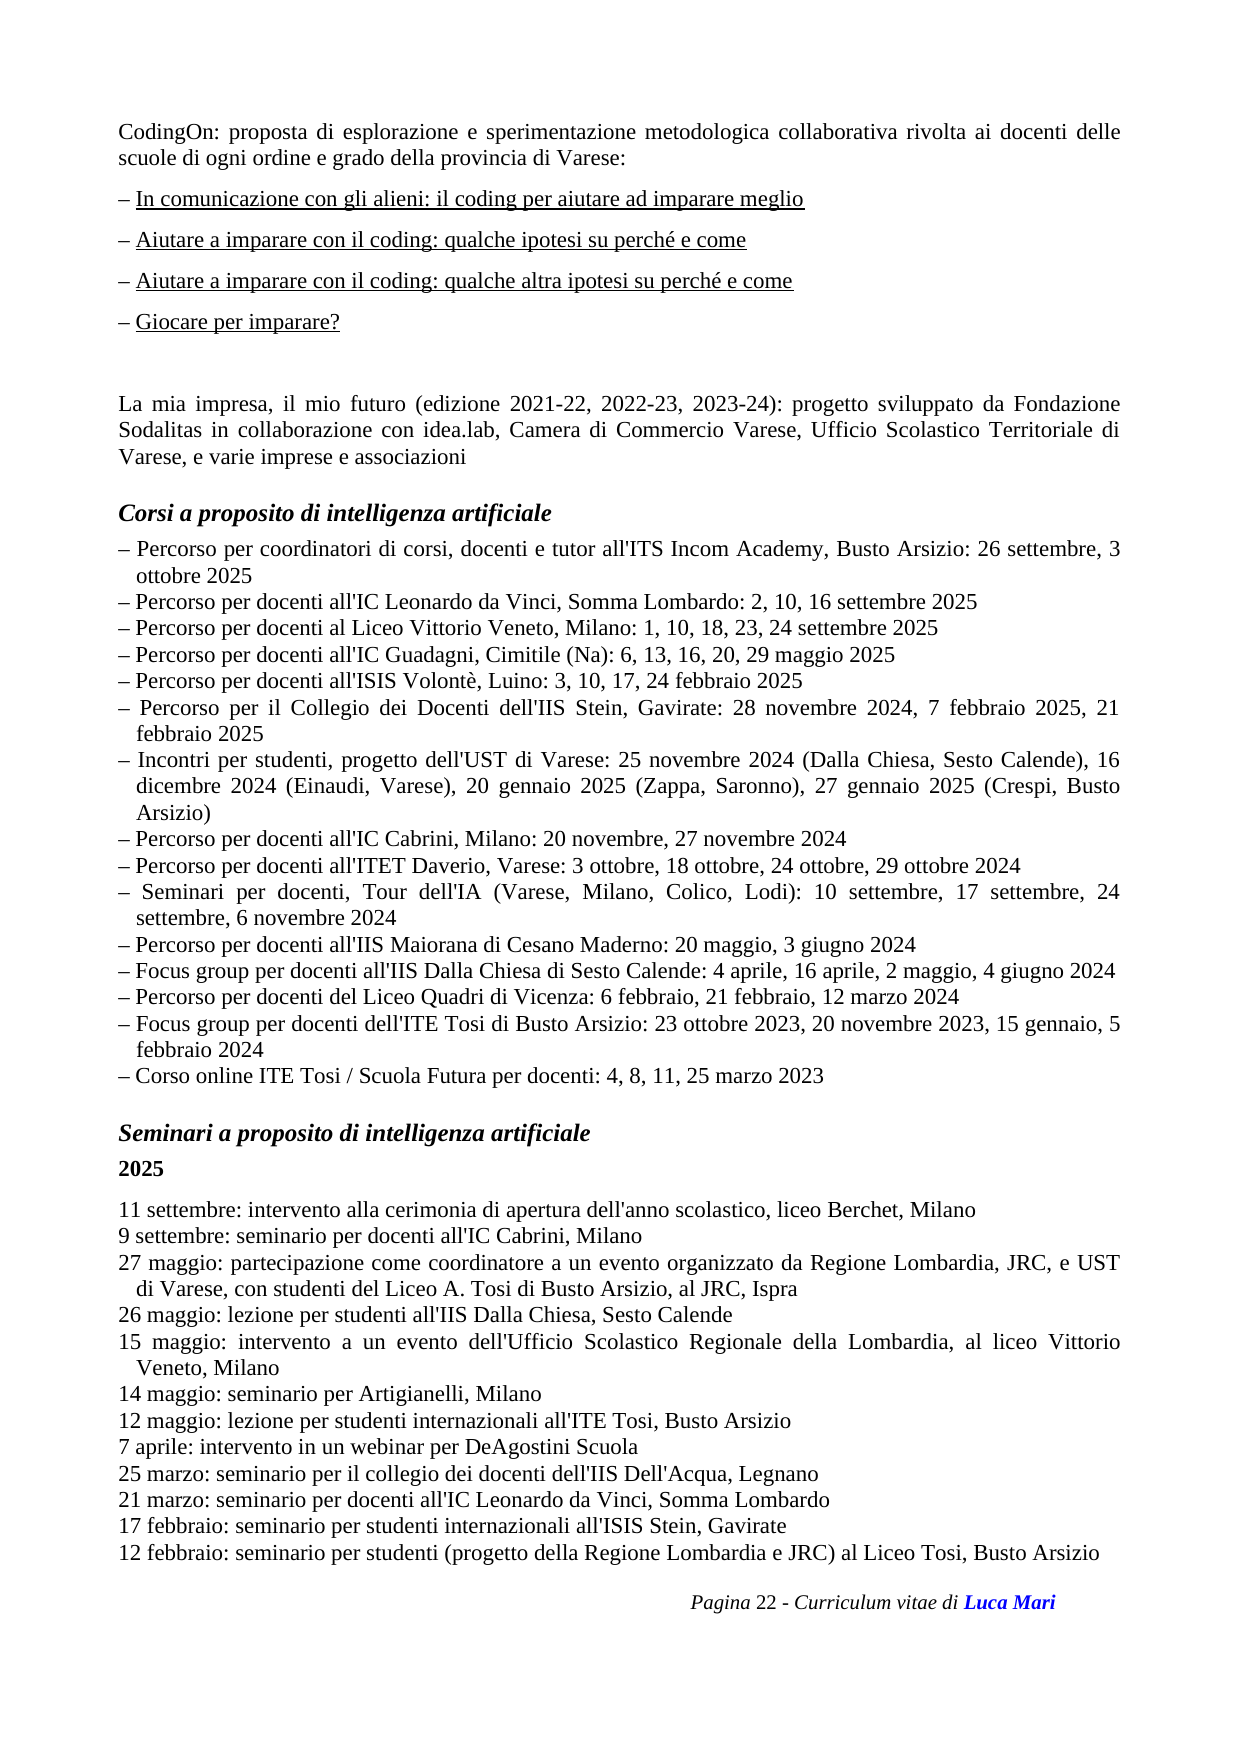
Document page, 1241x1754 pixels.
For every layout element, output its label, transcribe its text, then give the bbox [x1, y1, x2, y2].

text CodingOn: proposta di esplorazione e sperimentazione metodologica collaborativa rivolta ai docenti delle scuole di ogni ordine e grado della provincia di Varese: [118, 118, 1122, 171]
text 14 maggio: seminario per Artigianelli, Milano [118, 1381, 1122, 1407]
text – Aiutare a imparare con il coding: qualche ipotesi su perché e come [118, 226, 1122, 253]
text – Giocare per imparare? [118, 308, 1122, 334]
subtitle Seminari a proposito di intelligenza artificiale [118, 1118, 1122, 1147]
text – Percorso per il Collegio dei Docenti dell'IIS Stein, Gavirate: 28 novembre 2024, 7 febbraio 2025, 21 febbraio 2025 [118, 693, 1122, 746]
text – Percorso per coordinatori di corsi, docenti e tutor all'ITS Incom Academy, Busto Arsizio: 26 settembre, 3 ottobre 2025 [118, 535, 1122, 588]
text – Percorso per docenti all'IC Guadagni, Cimitile (Na): 6, 13, 16, 20, 29 maggio 2025 [118, 641, 1122, 667]
text – Percorso per docenti del Liceo Quadri di Vicenza: 6 febbraio, 21 febbraio, 12 marzo 2024 [118, 983, 1122, 1010]
text – Aiutare a imparare con il coding: qualche altra ipotesi su perché e come [118, 267, 1122, 294]
text 7 aprile: intervento in un webinar per DeAgostini Scuola [118, 1433, 1122, 1459]
text 21 marzo: seminario per docenti all'IC Leonardo da Vinci, Somma Lombardo [118, 1486, 1122, 1512]
text 11 settembre: intervento alla cerimonia di apertura dell'anno scolastico, liceo Berchet, Milano [118, 1196, 1122, 1222]
text – Percorso per docenti all'ISIS Volontè, Luino: 3, 10, 17, 24 febbraio 2025 [118, 667, 1122, 693]
text 27 maggio: partecipazione come coordinatore a un evento organizzato da Regione Lombardia, JRC, e UST di Varese, con studenti del Liceo A. Tosi di Busto Arsizio, al JRC, Ispra [118, 1249, 1122, 1301]
text – Percorso per docenti all'IC Cabrini, Milano: 20 novembre, 27 novembre 2024 [118, 825, 1122, 852]
text 2025 [118, 1155, 1122, 1181]
text 12 maggio: lezione per studenti internazionali all'ITE Tosi, Busto Arsizio [118, 1407, 1122, 1433]
text – Percorso per docenti all'ITET Daverio, Varese: 3 ottobre, 18 ottobre, 24 ottobre, 29 ottobre 2024 [118, 852, 1122, 878]
text – Seminari per docenti, Tour dell'IA (Varese, Milano, Colico, Lodi): 10 settembre, 17 settembre, 24 settembre, 6 novembre 2024 [118, 878, 1122, 931]
text 12 febbraio: seminario per studenti (progetto della Regione Lombardia e JRC) al Liceo Tosi, Busto Arsizio [118, 1539, 1122, 1565]
text – Percorso per docenti all'IC Leonardo da Vinci, Somma Lombardo: 2, 10, 16 settembre 2025 [118, 588, 1122, 614]
text 9 settembre: seminario per docenti all'IC Cabrini, Milano [118, 1222, 1122, 1249]
text 15 maggio: intervento a un evento dell'Ufficio Scolastico Regionale della Lombardia, al liceo Vittorio Veneto, Milano [118, 1328, 1122, 1381]
subtitle Corsi a proposito di intelligenza artificiale [118, 498, 1122, 527]
text – Percorso per docenti all'IIS Maiorana di Cesano Maderno: 20 maggio, 3 giugno 2024 [118, 931, 1122, 957]
text 25 marzo: seminario per il collegio dei docenti dell'IIS Dell'Acqua, Legnano [118, 1459, 1122, 1486]
text – Corso online ITE Tosi / Scuola Futura per docenti: 4, 8, 11, 25 marzo 2023 [118, 1062, 1122, 1089]
text – Incontri per studenti, progetto dell'UST di Varese: 25 novembre 2024 (Dalla Chiesa, Sesto Calende), 16 dicembre 2024 (Einaudi, Varese), 20 gennaio 2025 (Zappa, Saronno), 27 gennaio 2025 (Crespi, Busto Arsizio) [118, 746, 1122, 825]
text 26 maggio: lezione per studenti all'IIS Dalla Chiesa, Sesto Calende [118, 1301, 1122, 1328]
text – Focus group per docenti all'IIS Dalla Chiesa di Sesto Calende: 4 aprile, 16 aprile, 2 maggio, 4 giugno 2024 [118, 957, 1122, 983]
text 17 febbraio: seminario per studenti internazionali all'ISIS Stein, Gavirate [118, 1512, 1122, 1539]
text – Focus group per docenti dell'ITE Tosi di Busto Arsizio: 23 ottobre 2023, 20 novembre 2023, 15 gennaio, 5 febbraio 2024 [118, 1010, 1122, 1062]
text La mia impresa, il mio futuro (edizione 2021-22, 2022-23, 2023-24): progetto sviluppato da Fondazione Sodalitas in collaborazione con idea.lab, Camera di Commercio Varese, Ufficio Scolastico Territoriale di Varese, e varie imprese e associazioni [118, 390, 1122, 469]
text – Percorso per docenti al Liceo Vittorio Veneto, Milano: 1, 10, 18, 23, 24 settembre 2025 [118, 614, 1122, 641]
text – In comunicazione con gli alieni: il coding per aiutare ad imparare meglio [118, 185, 1122, 212]
